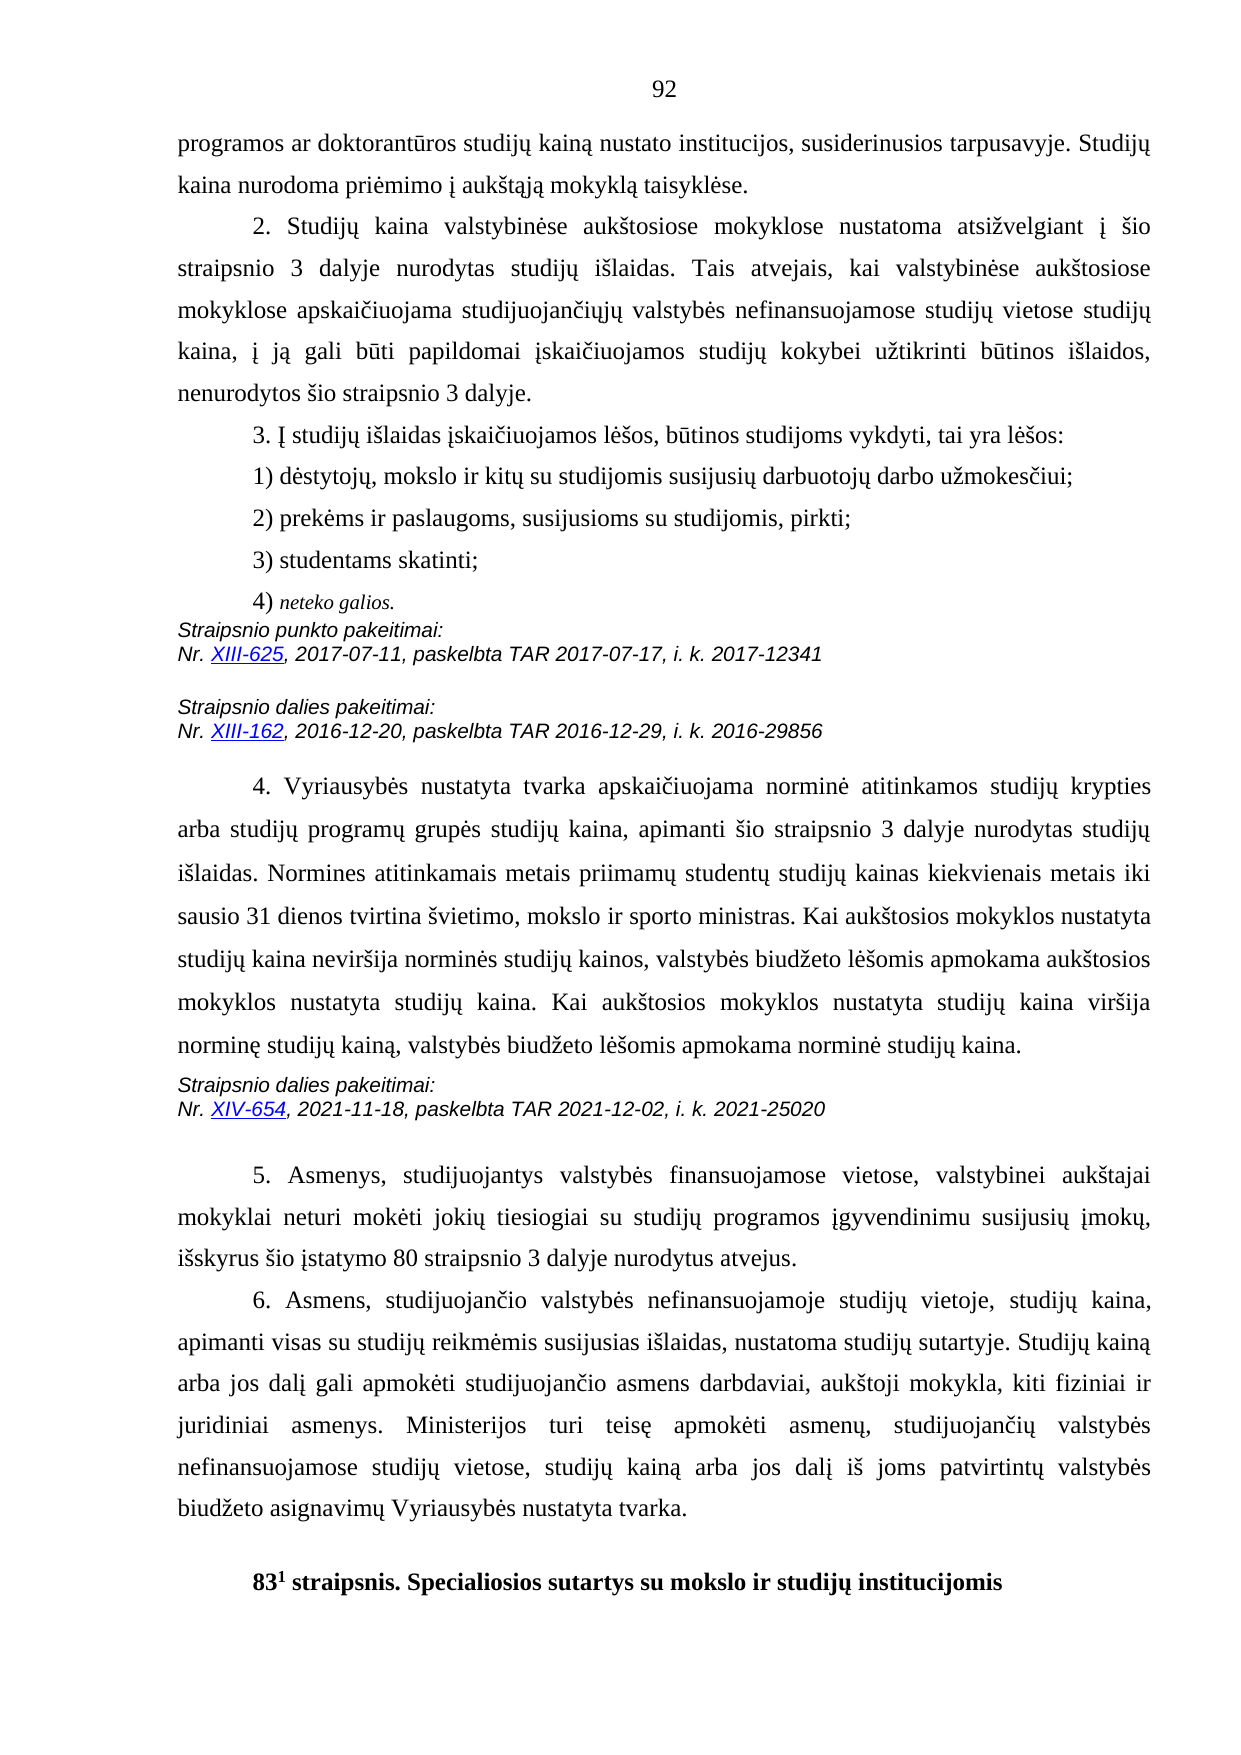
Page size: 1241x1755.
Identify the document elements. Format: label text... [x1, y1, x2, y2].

text Nr. XIII-625, 2017-07-11, paskelbta TAR 2017-07-17, i. k. 2017-12341 [177, 642, 1152, 666]
text programos ar doktorantūros studijų kainą nustato institucijos, susiderinusios tarpusavyje. Studijų kaina nurodoma priėmimo į aukštąją mokyklą taisyklėse. [177, 118, 1152, 201]
text 4. Vyriausybės nustatyta tvarka apskaičiuojama norminė atitinkamos studijų krypties arba studijų programų grupės studijų kaina, apimanti šio straipsnio 3 dalyje nurodytas studijų išlaidas. Normines atitinkamais metais priimamų studentų studijų kainas kiekvienais metais iki sausio 31 dienos tvirtina švietimo, mokslo ir sporto ministras. Kai aukštosios mokyklos nustatyta studijų kaina neviršija norminės studijų kainos, valstybės biudžeto lėšomis apmokama aukštosios mokyklos nustatyta studijų kaina. Kai aukštosios mokyklos nustatyta studijų kaina viršija norminę studijų kainą, valstybės biudžeto lėšomis apmokama norminė studijų kaina. [177, 771, 1152, 1059]
text 4) neteko galios. [177, 576, 1152, 618]
text Straipsnio dalies pakeitimai: [177, 695, 1152, 719]
text 1) dėstytojų, mokslo ir kitų su studijomis susijusių darbuotojų darbo užmokesčiui; [177, 451, 1152, 493]
text Nr. XIV-654, 2021-11-18, paskelbta TAR 2021-12-02, i. k. 2021-25020 [177, 1097, 1152, 1121]
text Straipsnio dalies pakeitimai: [177, 1073, 1152, 1097]
text 2) prekėms ir paslaugoms, susijusioms su studijomis, pirkti; [177, 493, 1152, 535]
text 2. Studijų kaina valstybinėse aukštosiose mokyklose nustatoma atsižvelgiant į šio straipsnio 3 dalyje nurodytas studijų išlaidas. Tais atvejais, kai valstybinėse aukštosiose mokyklose apskaičiuojama studijuojančiųjų valstybės nefinansuojamose studijų vietose studijų kaina, į ją gali būti papildomai įskaičiuojamos studijų kokybei užtikrinti būtinos išlaidos, nenurodytos šio straipsnio 3 dalyje. [177, 201, 1152, 410]
text 6. Asmens, studijuojančio valstybės nefinansuojamoje studijų vietoje, studijų kaina, apimanti visas su studijų reikmėmis susijusias išlaidas, nustatoma studijų sutartyje. Studijų kainą arba jos dalį gali apmokėti studijuojančio asmens darbdaviai, aukštoji mokykla, kiti fiziniai ir juridiniai asmenys. Ministerijos turi teisę apmokėti asmenų, studijuojančių valstybės nefinansuojamose studijų vietose, studijų kainą arba jos dalį iš joms patvirtintų valstybės biudžeto asignavimų Vyriausybės nustatyta tvarka. [177, 1275, 1152, 1525]
text 5. Asmenys, studijuojantys valstybės finansuojamose vietose, valstybinei aukštajai mokyklai neturi mokėti jokių tiesiogiai su studijų programos įgyvendinimu susijusių įmokų, išskyrus šio įstatymo 80 straipsnio 3 dalyje nurodytus atvejus. [177, 1150, 1152, 1275]
text 3. Į studijų išlaidas įskaičiuojamos lėšos, būtinos studijoms vykdyti, tai yra lėšos: [177, 410, 1152, 451]
text Straipsnio punkto pakeitimai: [177, 618, 1152, 642]
text 3) studentams skatinti; [177, 535, 1152, 576]
text Nr. XIII-162, 2016-12-20, paskelbta TAR 2016-12-29, i. k. 2016-29856 [177, 719, 1152, 743]
text 831 straipsnis. Specialiosios sutartys su mokslo ir studijų institucijomis [177, 1567, 1152, 1595]
